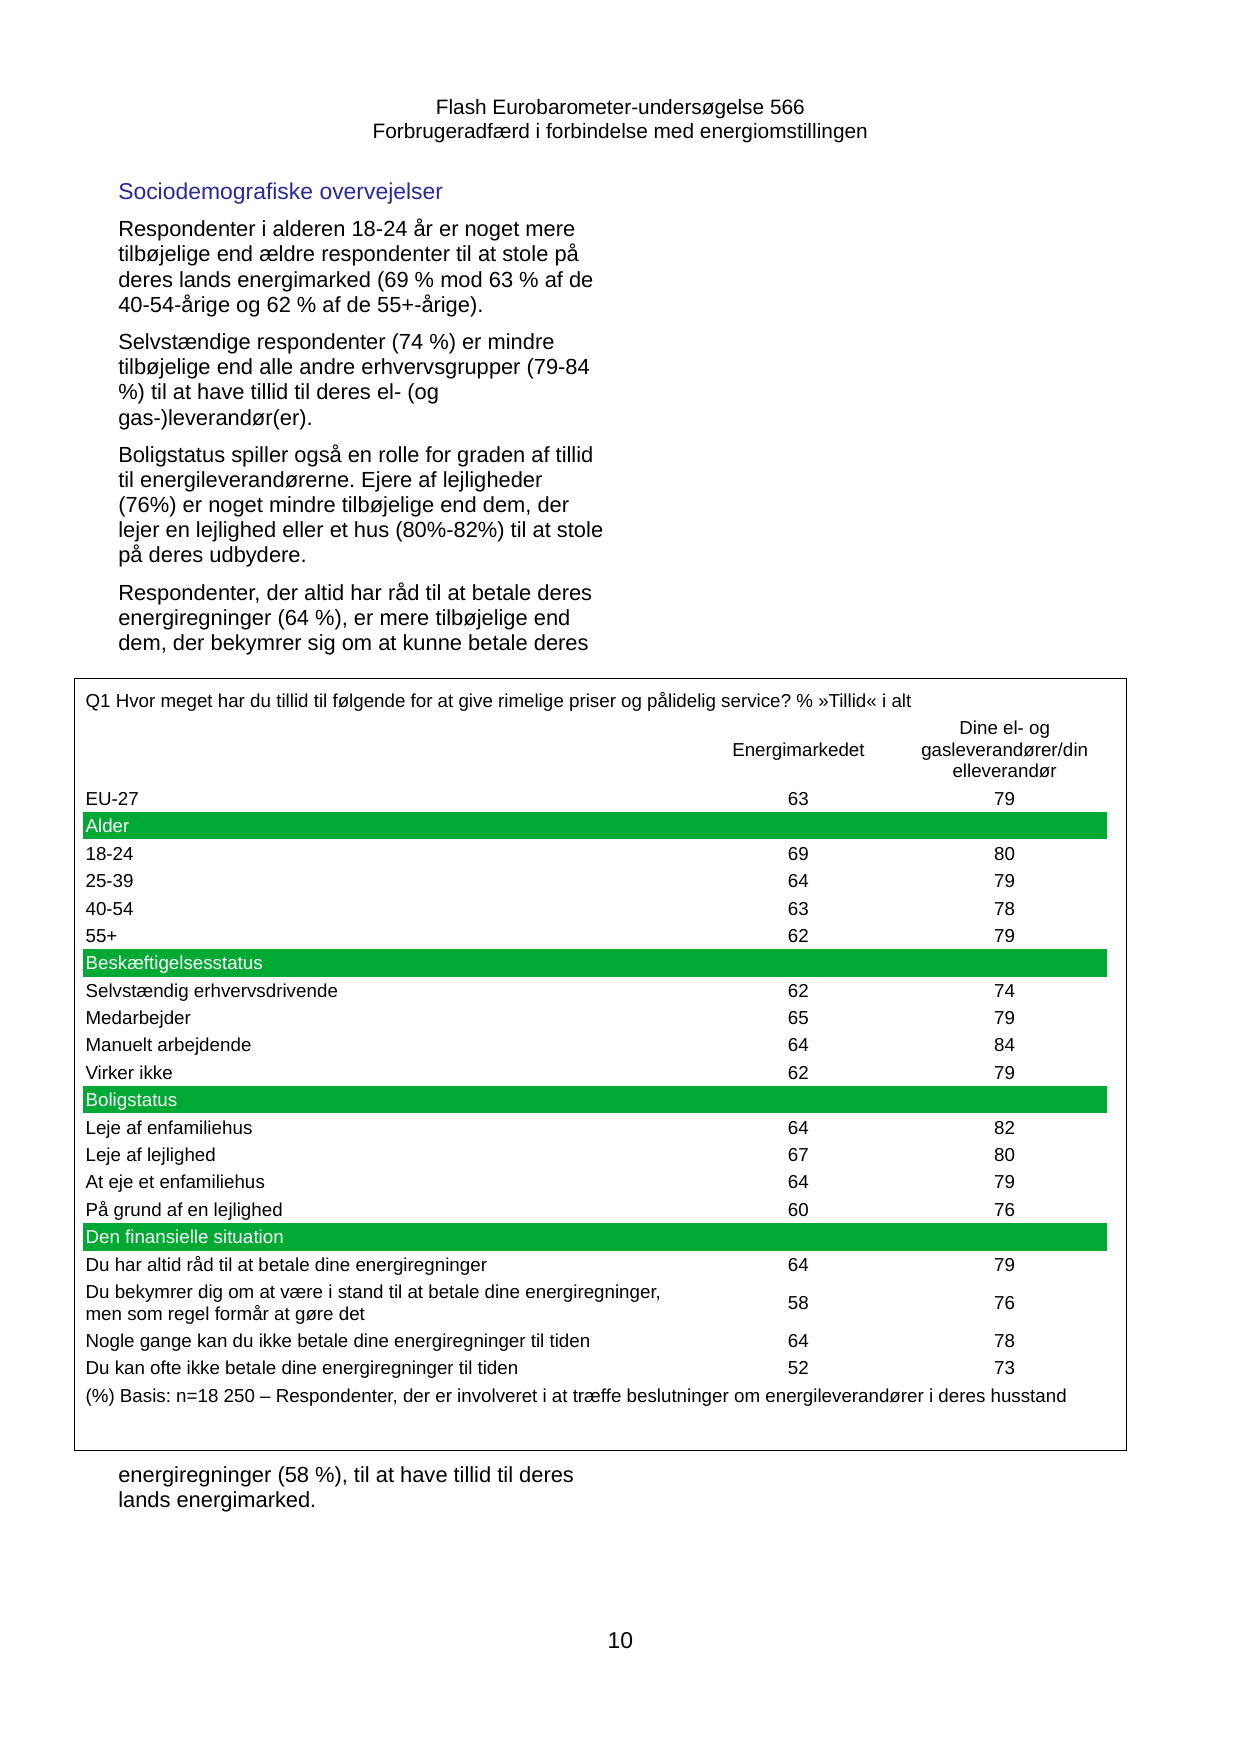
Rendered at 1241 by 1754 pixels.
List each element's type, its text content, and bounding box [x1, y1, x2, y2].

table_cell 79 [901, 1004, 1107, 1031]
table_cell Nogle gange kan du ikke betale dine energiregninger til tiden [83, 1327, 695, 1354]
table_cell 69 [695, 840, 901, 867]
table_cell På grund af en lejlighed [83, 1196, 695, 1223]
table_cell Du kan ofte ikke betale dine energiregninger til tiden [83, 1354, 695, 1382]
table_cell 52 [695, 1354, 901, 1382]
table_cell Den finansielle situation [83, 1223, 695, 1251]
table_cell 76 [901, 1196, 1107, 1223]
text [75, 679, 1126, 1450]
table_cell 63 [695, 894, 901, 922]
table_cell 78 [901, 1327, 1107, 1354]
table_cell [695, 1223, 901, 1251]
table_cell 40-54 [83, 894, 695, 922]
table_cell 62 [695, 1059, 901, 1086]
table_cell 65 [695, 1004, 901, 1031]
table_cell 74 [901, 977, 1107, 1004]
table_cell 82 [901, 1114, 1107, 1141]
table_cell [695, 1086, 901, 1113]
text energiregninger (58 %), til at have tillid til deres lands energimarked. [118, 1451, 605, 1513]
table_cell Alder [83, 812, 695, 839]
text Boligstatus spiller også en rolle for graden af tillid til energileverandørerne. Ejere af lejligheder (76%) er noget mindre tilbøjelige end dem, der lejer en lejlighed eller et hus (80%-82%) til at stole på deres udbydere. [118, 441, 605, 567]
table_cell [695, 949, 901, 977]
text Sociodemografiske overvejelser [118, 178, 605, 204]
table_cell 79 [901, 1251, 1107, 1278]
table_cell Energimarkedet [695, 714, 901, 785]
text Respondenter i alderen 18-24 år er noget mere tilbøjelige end ældre respondenter til at stole på deres lands energimarked (69 % mod 63 % af de 40-54-årige og 62 % af de 55+-årige). [118, 216, 605, 317]
table_header Q1 Hvor meget har du tillid til følgende for at give rimelige priser og pålidelig service? % »Tillid« i alt [83, 687, 1107, 714]
table_cell 79 [901, 867, 1107, 894]
table_cell Boligstatus [83, 1086, 695, 1113]
text Respondenter, der altid har råd til at betale deres energiregninger (64 %), er mere tilbøjelige end dem, der bekymrer sig om at kunne betale deres [118, 579, 605, 678]
table_cell 67 [695, 1141, 901, 1168]
table_cell [901, 812, 1107, 839]
table_cell 79 [901, 785, 1107, 812]
table_cell 64 [695, 1251, 901, 1278]
table_cell Du har altid råd til at betale dine energiregninger [83, 1251, 695, 1278]
table_cell Du bekymrer dig om at være i stand til at betale dine energiregninger, men som regel formår at gøre det [83, 1278, 695, 1327]
table_cell Virker ikke [83, 1059, 695, 1086]
table_cell 73 [901, 1354, 1107, 1382]
table_cell 80 [901, 1141, 1107, 1168]
table_cell Leje af enfamiliehus [83, 1114, 695, 1141]
table_cell [901, 1223, 1107, 1251]
table_cell 55+ [83, 922, 695, 949]
table_cell [83, 714, 695, 785]
table_cell 64 [695, 1168, 901, 1196]
table_cell [901, 1086, 1107, 1113]
table_cell (%) Basis: n=18 250 – Respondenter, der er involveret i at træffe beslutninger om energileverandører i deres husstand [83, 1382, 1107, 1409]
table_cell 25-39 [83, 867, 695, 894]
table_cell EU-27 [83, 785, 695, 812]
table_cell Manuelt arbejdende [83, 1031, 695, 1059]
table_cell Selvstændig erhvervsdrivende [83, 977, 695, 1004]
table_cell 84 [901, 1031, 1107, 1059]
table_cell Beskæftigelsesstatus [83, 949, 695, 977]
table_cell Medarbejder [83, 1004, 695, 1031]
table_cell 63 [695, 785, 901, 812]
table_cell [901, 949, 1107, 977]
table_cell 64 [695, 1114, 901, 1141]
table_cell Dine el- og gasleverandører/din elleverandør [901, 714, 1107, 785]
table_cell 64 [695, 1327, 901, 1354]
table_cell 79 [901, 922, 1107, 949]
text Selvstændige respondenter (74 %) er mindre tilbøjelige end alle andre erhvervsgrupper (79-84 %) til at have tillid til deres el- (og gas-)leverandør(er). [118, 329, 605, 429]
table_cell 18-24 [83, 840, 695, 867]
table_cell 78 [901, 894, 1107, 922]
table_cell At eje et enfamiliehus [83, 1168, 695, 1196]
table_cell 79 [901, 1059, 1107, 1086]
table_cell 64 [695, 1031, 901, 1059]
table_cell Leje af lejlighed [83, 1141, 695, 1168]
table_cell 79 [901, 1168, 1107, 1196]
table_cell 80 [901, 840, 1107, 867]
table_cell [695, 812, 901, 839]
table_cell 62 [695, 977, 901, 1004]
table_cell 76 [901, 1278, 1107, 1327]
table_cell 62 [695, 922, 901, 949]
table_cell 64 [695, 867, 901, 894]
table_cell 60 [695, 1196, 901, 1223]
table_cell 58 [695, 1278, 901, 1327]
